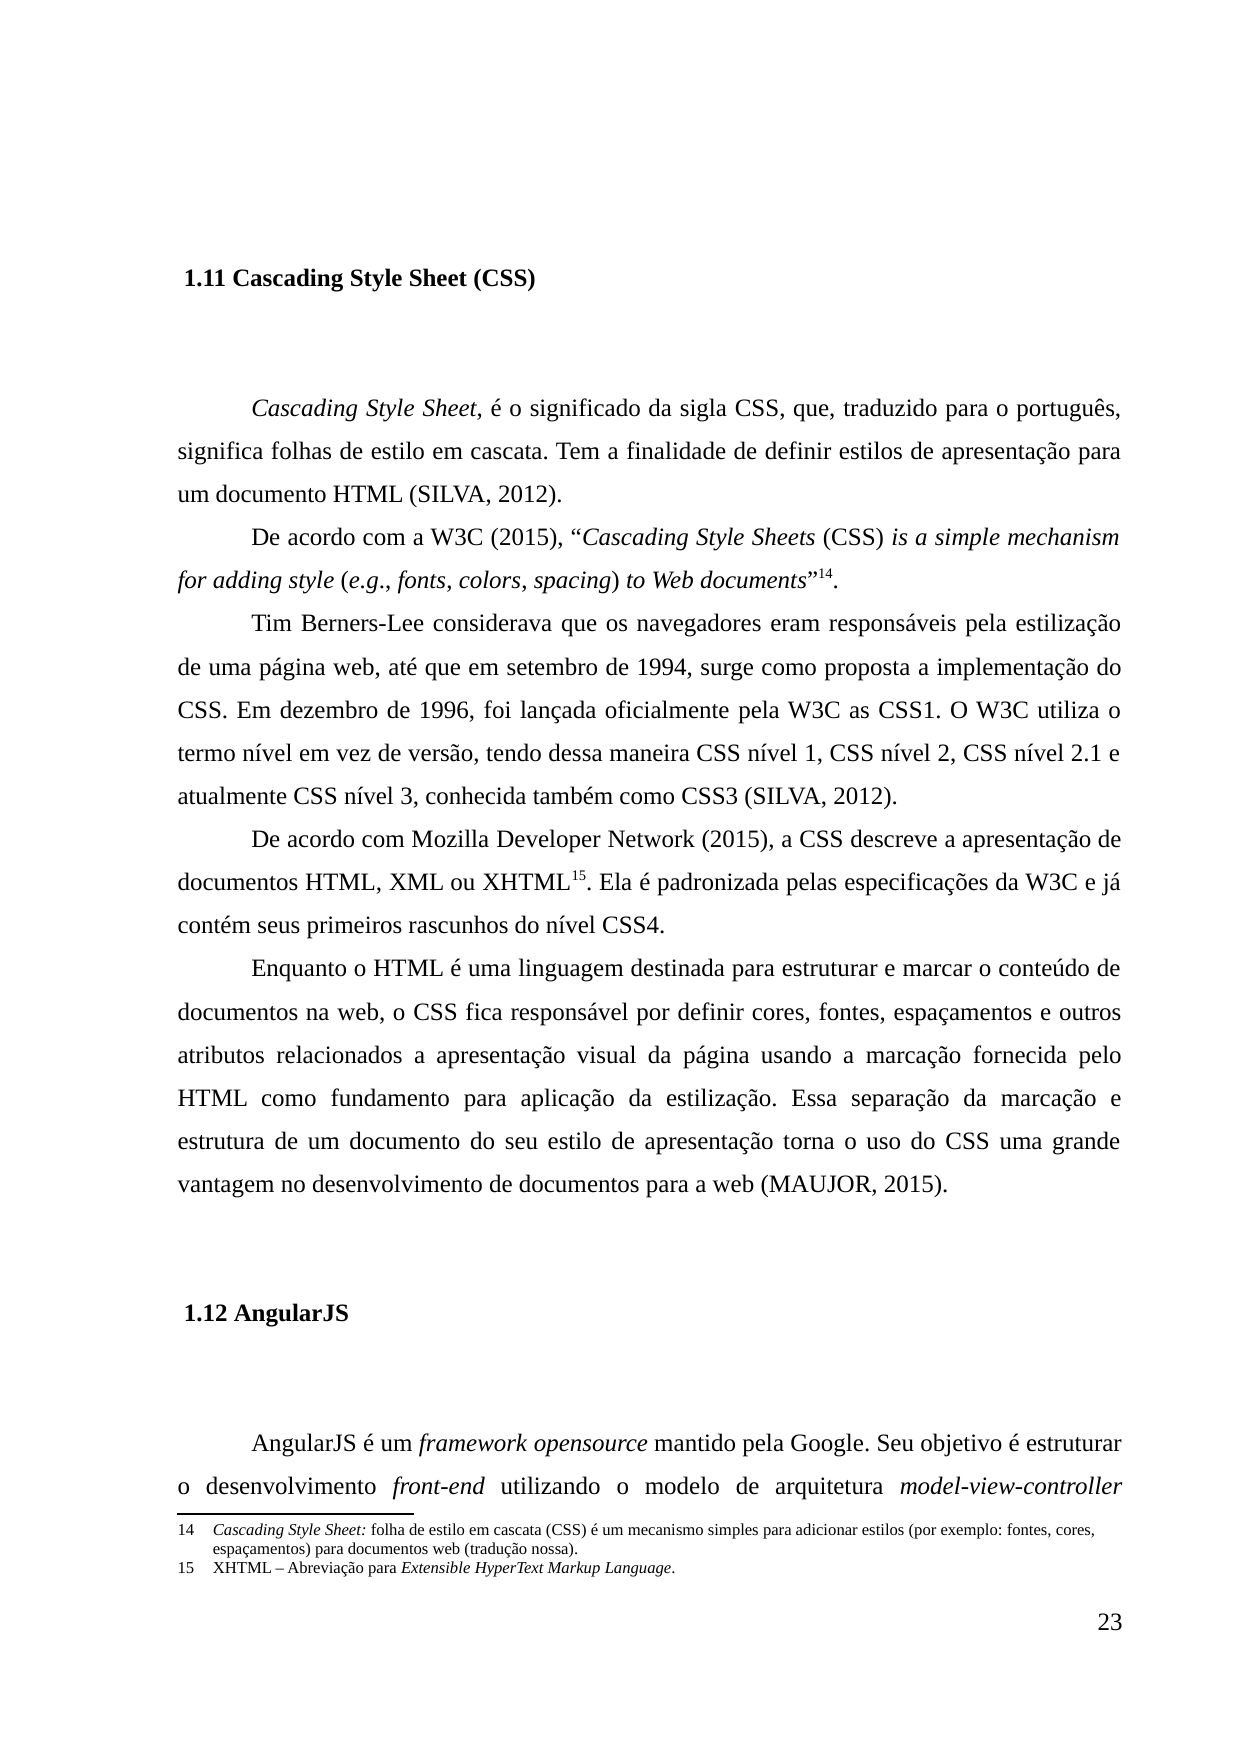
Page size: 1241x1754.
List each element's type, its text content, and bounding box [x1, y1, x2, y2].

subtitle Cascading Style Sheet (CSS) [177, 263, 1122, 292]
text De acordo com Mozilla Developer Network (2015), a CSS descreve a apresentação de documentos HTML, XML ou XHTML. Ela é padronizada pelas especificações da W3C e já contém seus primeiros rascunhos do nível CSS4. [177, 824, 1122, 939]
text Cascading Style Sheet, é o significado da sigla CSS, que, traduzido para o português, significa folhas de estilo em cascata. Tem a finalidade de definir estilos de apresentação para um documento HTML (SILVA, 2012). [177, 393, 1122, 508]
text Cascading Style Sheet: folha de estilo em cascata (CSS) é um mecanismo simples para adicionar estilos (por exemplo: fontes, cores, espaçamentos) para documentos web (tradução nossa). [177, 1519, 1122, 1558]
subtitle AngularJS [177, 1298, 1122, 1327]
text De acordo com a W3C (2015), “Cascading Style Sheets (CSS) is a simple mechanism for adding style (e.g., fonts, colors, spacing) to Web documents”. [177, 522, 1122, 594]
text AngularJS é um framework opensource mantido pela Google. Seu objetivo é estruturar o desenvolvimento front-end utilizando o modelo de arquitetura model-view-controller [177, 1428, 1122, 1500]
text XHTML – Abreviação para Extensible HyperText Markup Language. [177, 1558, 1122, 1577]
text Enquanto o HTML é uma linguagem destinada para estruturar e marcar o conteúdo de documentos na web, o CSS fica responsável por definir cores, fontes, espaçamentos e outros atributos relacionados a apresentação visual da página usando a marcação fornecida pelo HTML como fundamento para aplicação da estilização. Essa separação da marcação e estrutura de um documento do seu estilo de apresentação torna o uso do CSS uma grande vantagem no desenvolvimento de documentos para a web (MAUJOR, 2015). [177, 953, 1122, 1198]
text Tim Berners-Lee considerava que os navegadores eram responsáveis pela estilização de uma página web, até que em setembro de 1994, surge como proposta a implementação do CSS. Em dezembro de 1996, foi lançada oficialmente pela W3C as CSS1. O W3C utiliza o termo nível em vez de versão, tendo dessa maneira CSS nível 1, CSS nível 2, CSS nível 2.1 e atualmente CSS nível 3, conhecida também como CSS3 (SILVA, 2012). [177, 608, 1122, 810]
